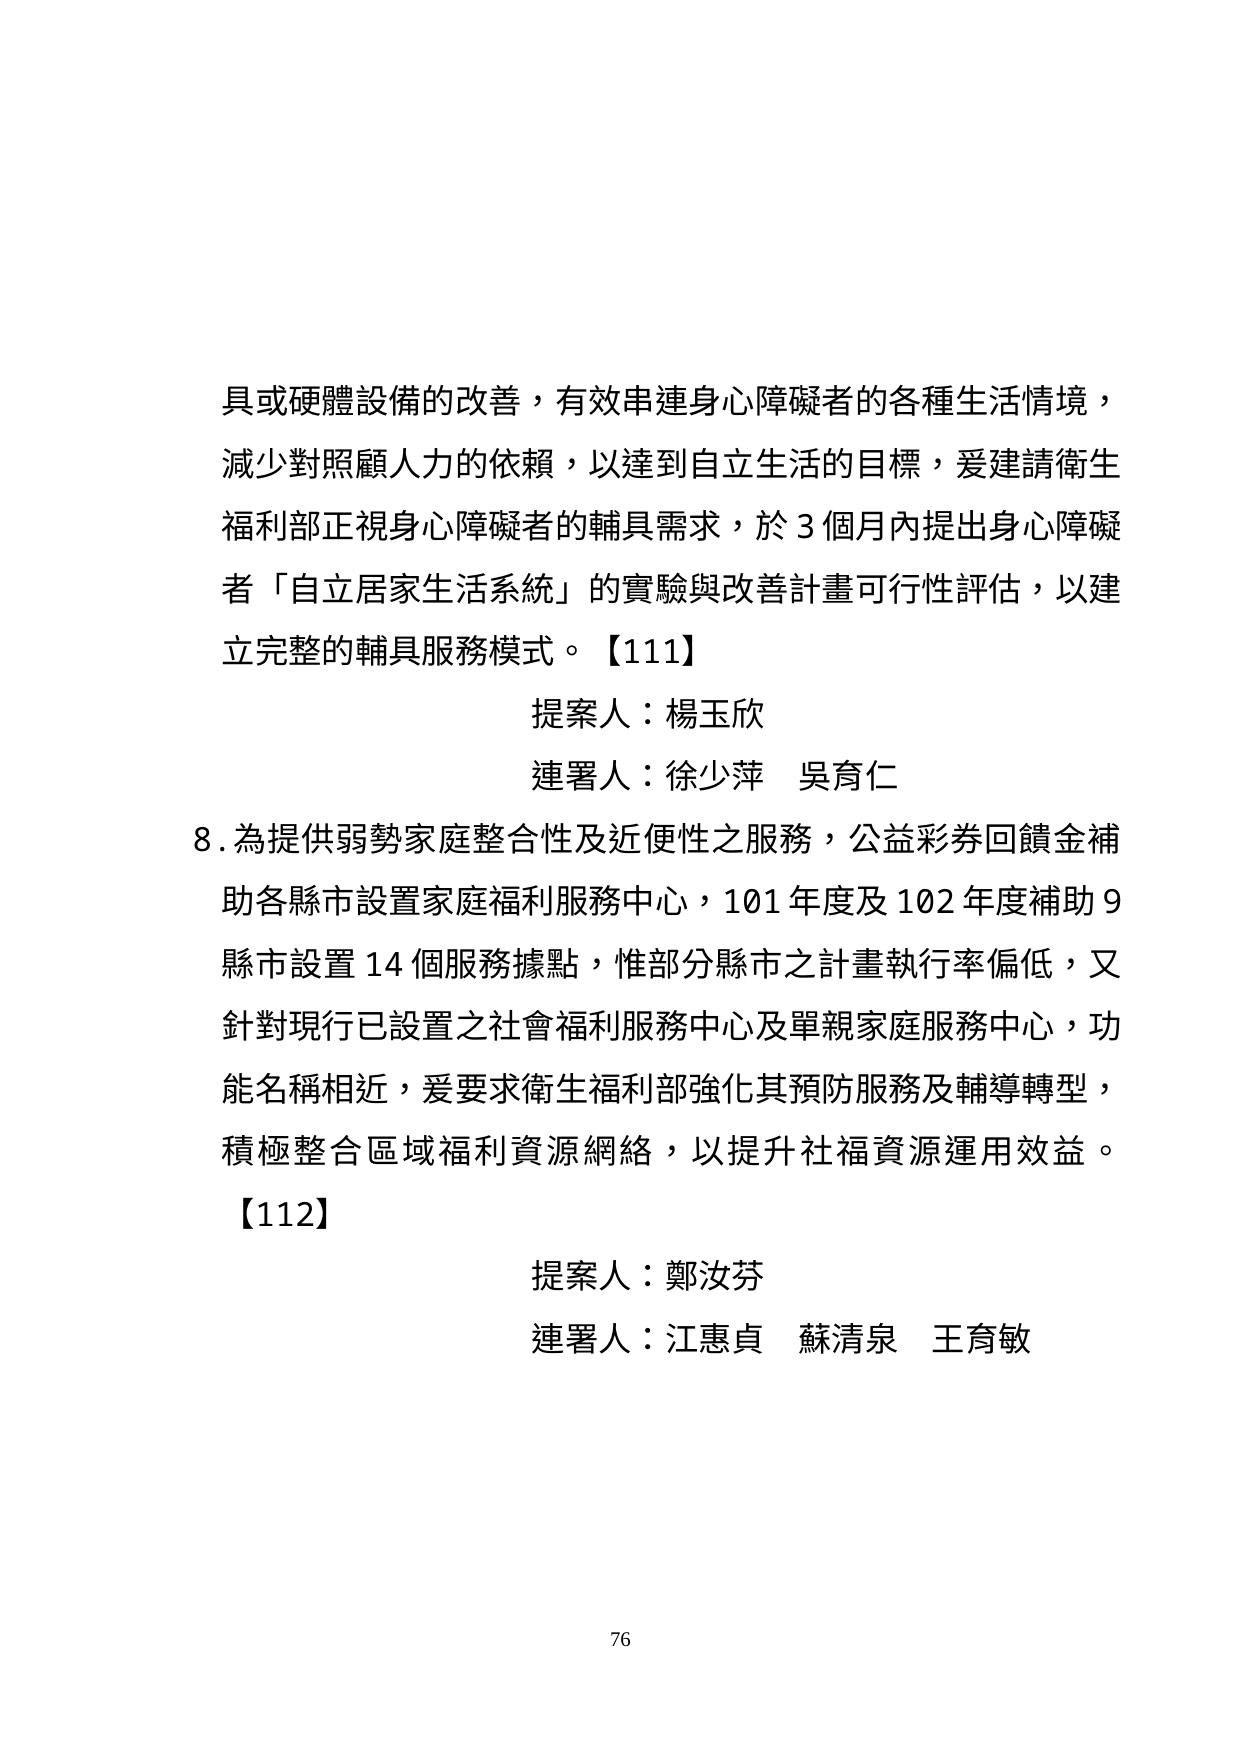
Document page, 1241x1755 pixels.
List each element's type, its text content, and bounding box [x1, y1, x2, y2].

text 連署人：江惠貞 蘇清泉 王育敏 [118, 1295, 1122, 1358]
text 提案人：楊玉欣 [118, 670, 1122, 733]
text 8.為提供弱勢家庭整合性及近便性之服務，公益彩券回饋金補助各縣市設置家庭福利服務中心，101年度及102年度補助9縣市設置14個服務據點，惟部分縣市之計畫執行率偏低，又針對現行已設置之社會福利服務中心及單親家庭服務中心，功能名稱相近，爰要求衛生福利部強化其預防服務及輔導轉型，積極整合區域福利資源網絡，以提升社福資源運用效益。【112】 [192, 795, 1122, 1233]
text 連署人：徐少萍 吳育仁 [118, 733, 1122, 795]
text 具或硬體設備的改善，有效串連身心障礙者的各種生活情境，減少對照顧人力的依賴，以達到自立生活的目標，爰建請衛生福利部正視身心障礙者的輔具需求，於3個月內提出身心障礙者「自立居家生活系統」的實驗與改善計畫可行性評估，以建立完整的輔具服務模式。【111】 [192, 358, 1122, 670]
text 提案人：鄭汝芬 [118, 1233, 1122, 1295]
